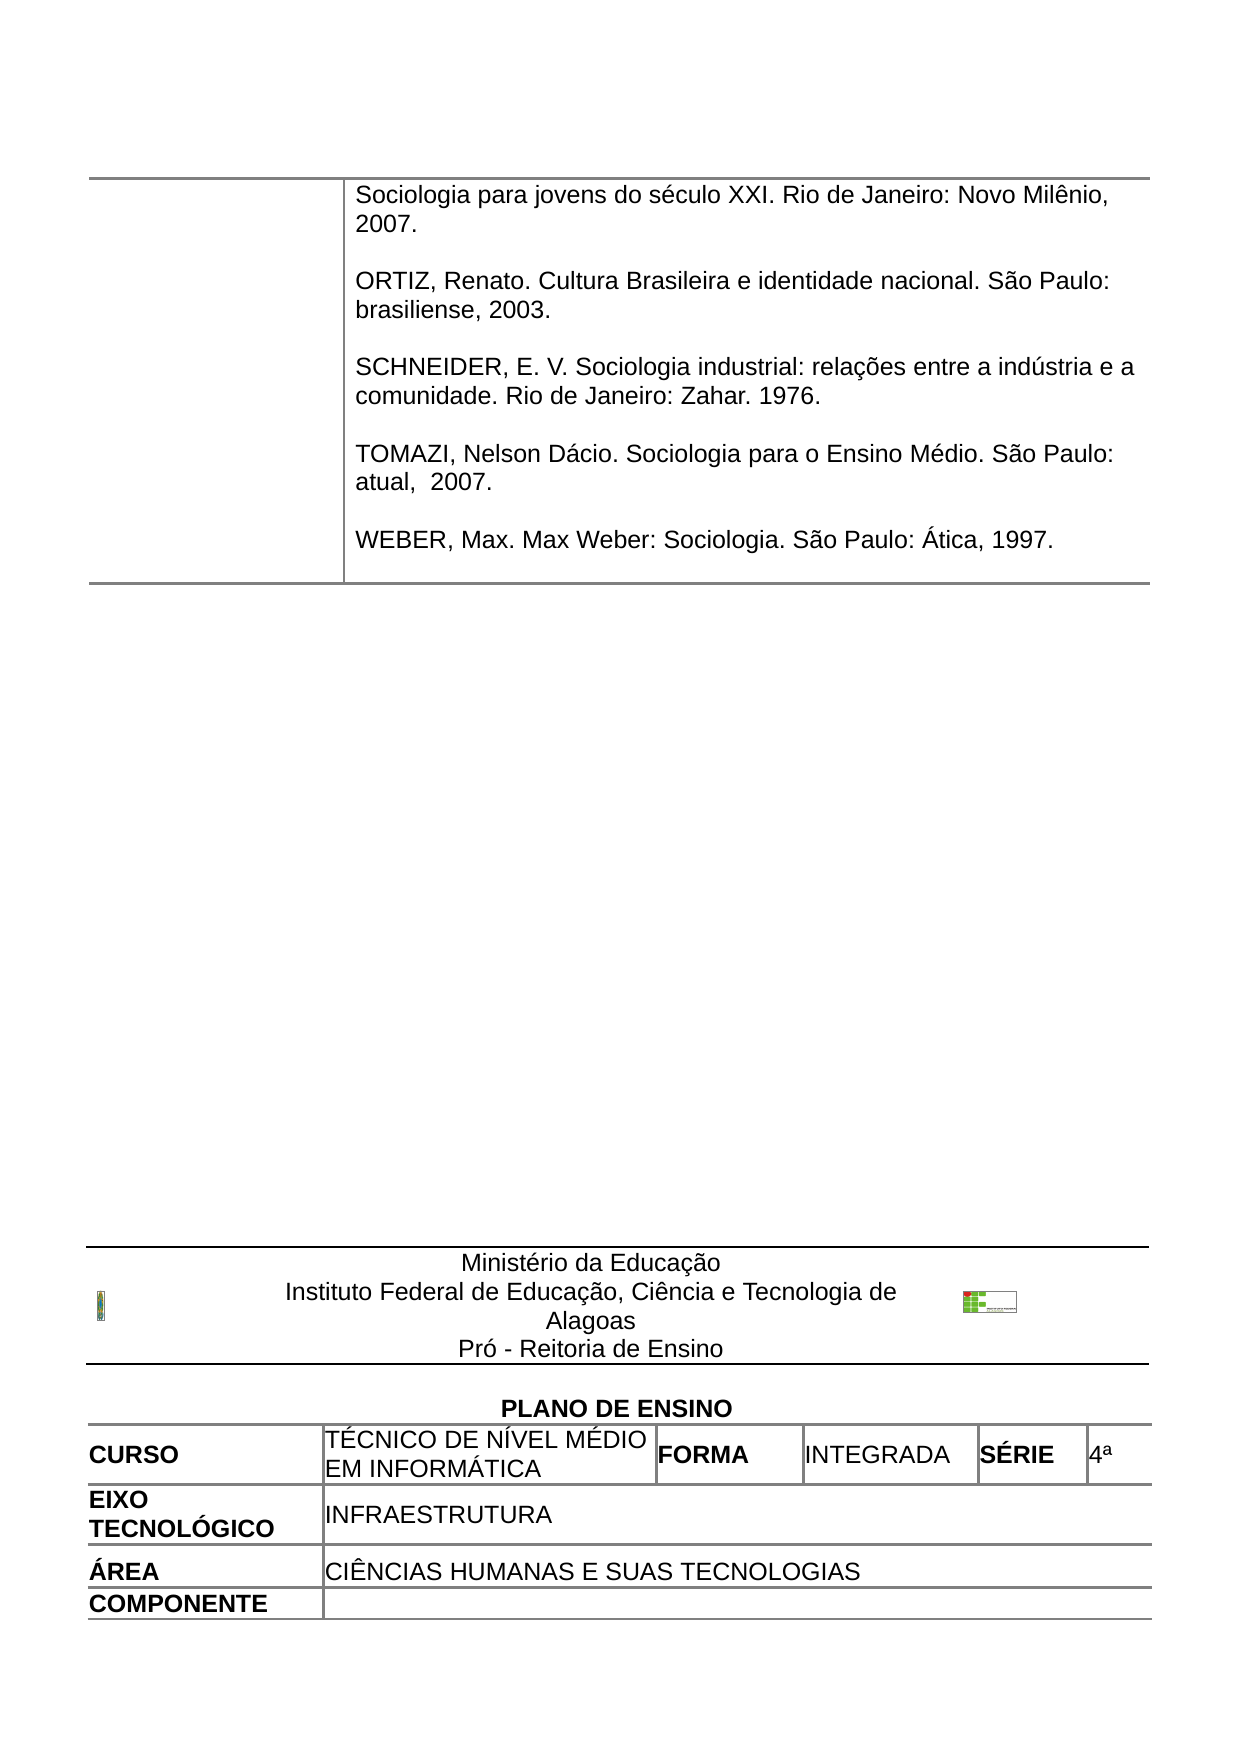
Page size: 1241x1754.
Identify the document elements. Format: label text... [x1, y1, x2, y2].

table_cell ÁREA [88, 1546, 322, 1586]
picture [964, 1292, 1016, 1312]
table_cell Sociologia para jovens do século XXI. Rio de Janeiro: Novo Milênio, 2007. ORTIZ, Renato. Cultura Brasileira e identidade nacional. São Paulo: brasiliense, 2003. SCHNEIDER, E. V. Sociologia industrial: relações entre a indústria e a comunidade. Rio de Janeiro: Zahar. 1976. TOMAZI, Nelson Dácio. Sociologia para o Ensino Médio. São Paulo: atual, 2007. WEBER, Max. Max Weber: Sociologia. São Paulo: Ática, 1997. [345, 180, 1150, 582]
table_header [86, 1248, 230, 1363]
table_header Ministério da Educação Instituto Federal de Educação, Ciência e Tecnologia de Alagoas Pró - Reitoria de Ensino [230, 1248, 952, 1363]
table_header CURSO [88, 1426, 322, 1483]
table_header TÉCNICO DE NÍVEL MÉDIO EM INFORMÁTICA [325, 1426, 655, 1483]
table_cell EIXO TECNOLÓGICO [88, 1486, 322, 1543]
table_header INTEGRADA [805, 1426, 977, 1483]
table_header SÉRIE [980, 1426, 1086, 1483]
table_cell INFRAESTRUTURA [325, 1486, 1152, 1543]
text PLANO DE ENSINO [88, 1394, 1152, 1423]
table_cell COMPONENTE [88, 1589, 322, 1617]
picture [98, 1292, 104, 1320]
table_header [952, 1248, 1148, 1363]
table_cell [325, 1589, 1152, 1617]
table_header FORMA [658, 1426, 802, 1483]
table_cell [89, 180, 343, 582]
table_cell CIÊNCIAS HUMANAS E SUAS TECNOLOGIAS [325, 1546, 1152, 1586]
table_header 4ª [1089, 1426, 1152, 1483]
